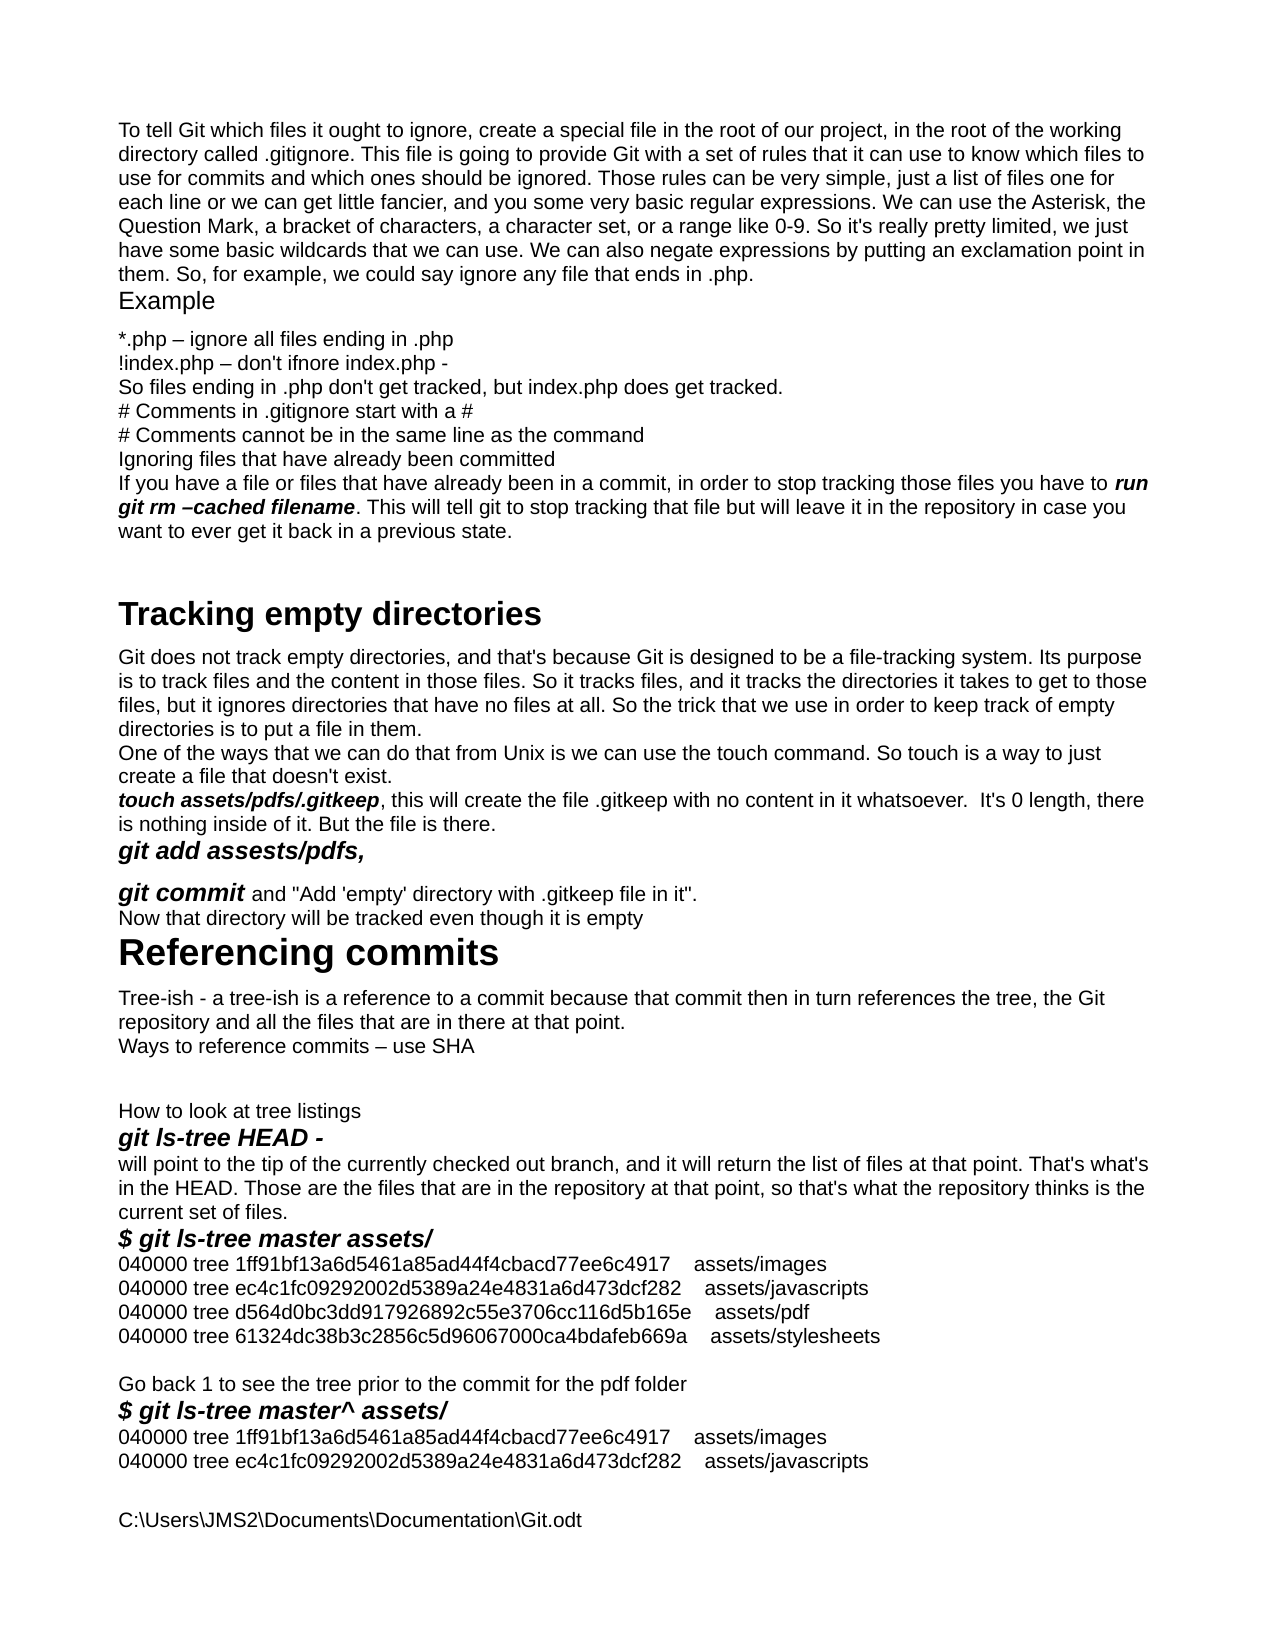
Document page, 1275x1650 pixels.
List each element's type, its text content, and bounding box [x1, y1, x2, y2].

text Now that directory will be tracked even though it is empty [118, 906, 1157, 930]
text Git does not track empty directories, and that's because Git is designed to be a file-tracking system. Its purpose is to track files and the content in those files. So it tracks files, and it tracks the directories it takes to get to those files, but it ignores directories that have no files at all. So the trick that we use in order to keep track of empty directories is to put a file in them. [118, 644, 1157, 740]
text So files ending in .php don't get tracked, but index.php does get tracked. [118, 375, 1157, 399]
text touch assets/pdfs/.gitkeep, this will create the file .gitkeep with no content in it whatsoever. It's 0 length, there is nothing inside of it. But the file is there. [118, 788, 1157, 836]
text 040000 tree 61324dc38b3c2856c5d96067000ca4bdafeb669a assets/stylesheets [118, 1324, 1157, 1348]
text 040000 tree d564d0bc3dd917926892c55e3706cc116d5b165e assets/pdf [118, 1300, 1157, 1324]
text git add assests/pdfs, [118, 836, 1157, 865]
text 040000 tree 1ff91bf13a6d5461a85ad44f4cbacd77ee6c4917 assets/images [118, 1425, 1157, 1449]
text If you have a file or files that have already been in a commit, in order to stop tracking those files you have to run git rm –cached filename. This will tell git to stop tracking that file but will leave it in the repository in case you want to ever get it back in a previous state. [118, 471, 1157, 543]
text 040000 tree 1ff91bf13a6d5461a85ad44f4cbacd77ee6c4917 assets/images [118, 1252, 1157, 1276]
text Ways to reference commits – use SHA [118, 1034, 1157, 1058]
text git commit and "Add 'empty' directory with .gitkeep file in it". [118, 877, 1157, 906]
text # Comments in .gitignore start with a # [118, 399, 1157, 423]
text git ls-tree HEAD - [118, 1123, 1157, 1152]
text One of the ways that we can do that from Unix is we can use the touch command. So touch is a way to just create a file that doesn't exist. [118, 740, 1157, 788]
text # Comments cannot be in the same line as the command [118, 423, 1157, 447]
text Example [118, 286, 1157, 314]
text Referencing commits [118, 930, 1157, 973]
text !index.php – don't ifnore index.php - [118, 351, 1157, 375]
text 040000 tree ec4c1fc09292002d5389a24e4831a6d473dcf282 assets/javascripts [118, 1449, 1157, 1473]
text $ git ls-tree master^ assets/ [118, 1396, 1157, 1425]
text How to look at tree listings [118, 1099, 1157, 1123]
text $ git ls-tree master assets/ [118, 1223, 1157, 1252]
text To tell Git which files it ought to ignore, create a special file in the root of our project, in the root of the working directory called .gitignore. This file is going to provide Git with a set of rules that it can use to know which files to use for commits and which ones should be ignored. Those rules can be very simple, just a list of files one for each line or we can get little fancier, and you some very basic regular expressions. We can use the Asterisk, the Question Mark, a bracket of characters, a character set, or a range like 0-9. So it's really pretty limited, we just have some basic wildcards that we can use. We can also negate expressions by putting an exclamation point in them. So, for example, we could say ignore any file that ends in .php. [118, 118, 1157, 286]
text *.php – ignore all files ending in .php [118, 327, 1157, 351]
text 040000 tree ec4c1fc09292002d5389a24e4831a6d473dcf282 assets/javascripts [118, 1276, 1157, 1300]
text Ignoring files that have already been committed [118, 447, 1157, 471]
text Tree-ish - a tree-ish is a reference to a commit because that commit then in turn references the tree, the Git repository and all the files that are in there at that point. [118, 986, 1157, 1034]
text will point to the tip of the currently checked out branch, and it will return the list of files at that point. That's what's in the HEAD. Those are the files that are in the repository at that point, so that's what the repository thinks is the current set of files. [118, 1152, 1157, 1223]
text Go back 1 to see the tree prior to the commit for the pdf folder [118, 1372, 1157, 1396]
text Tracking empty directories [118, 594, 1157, 632]
